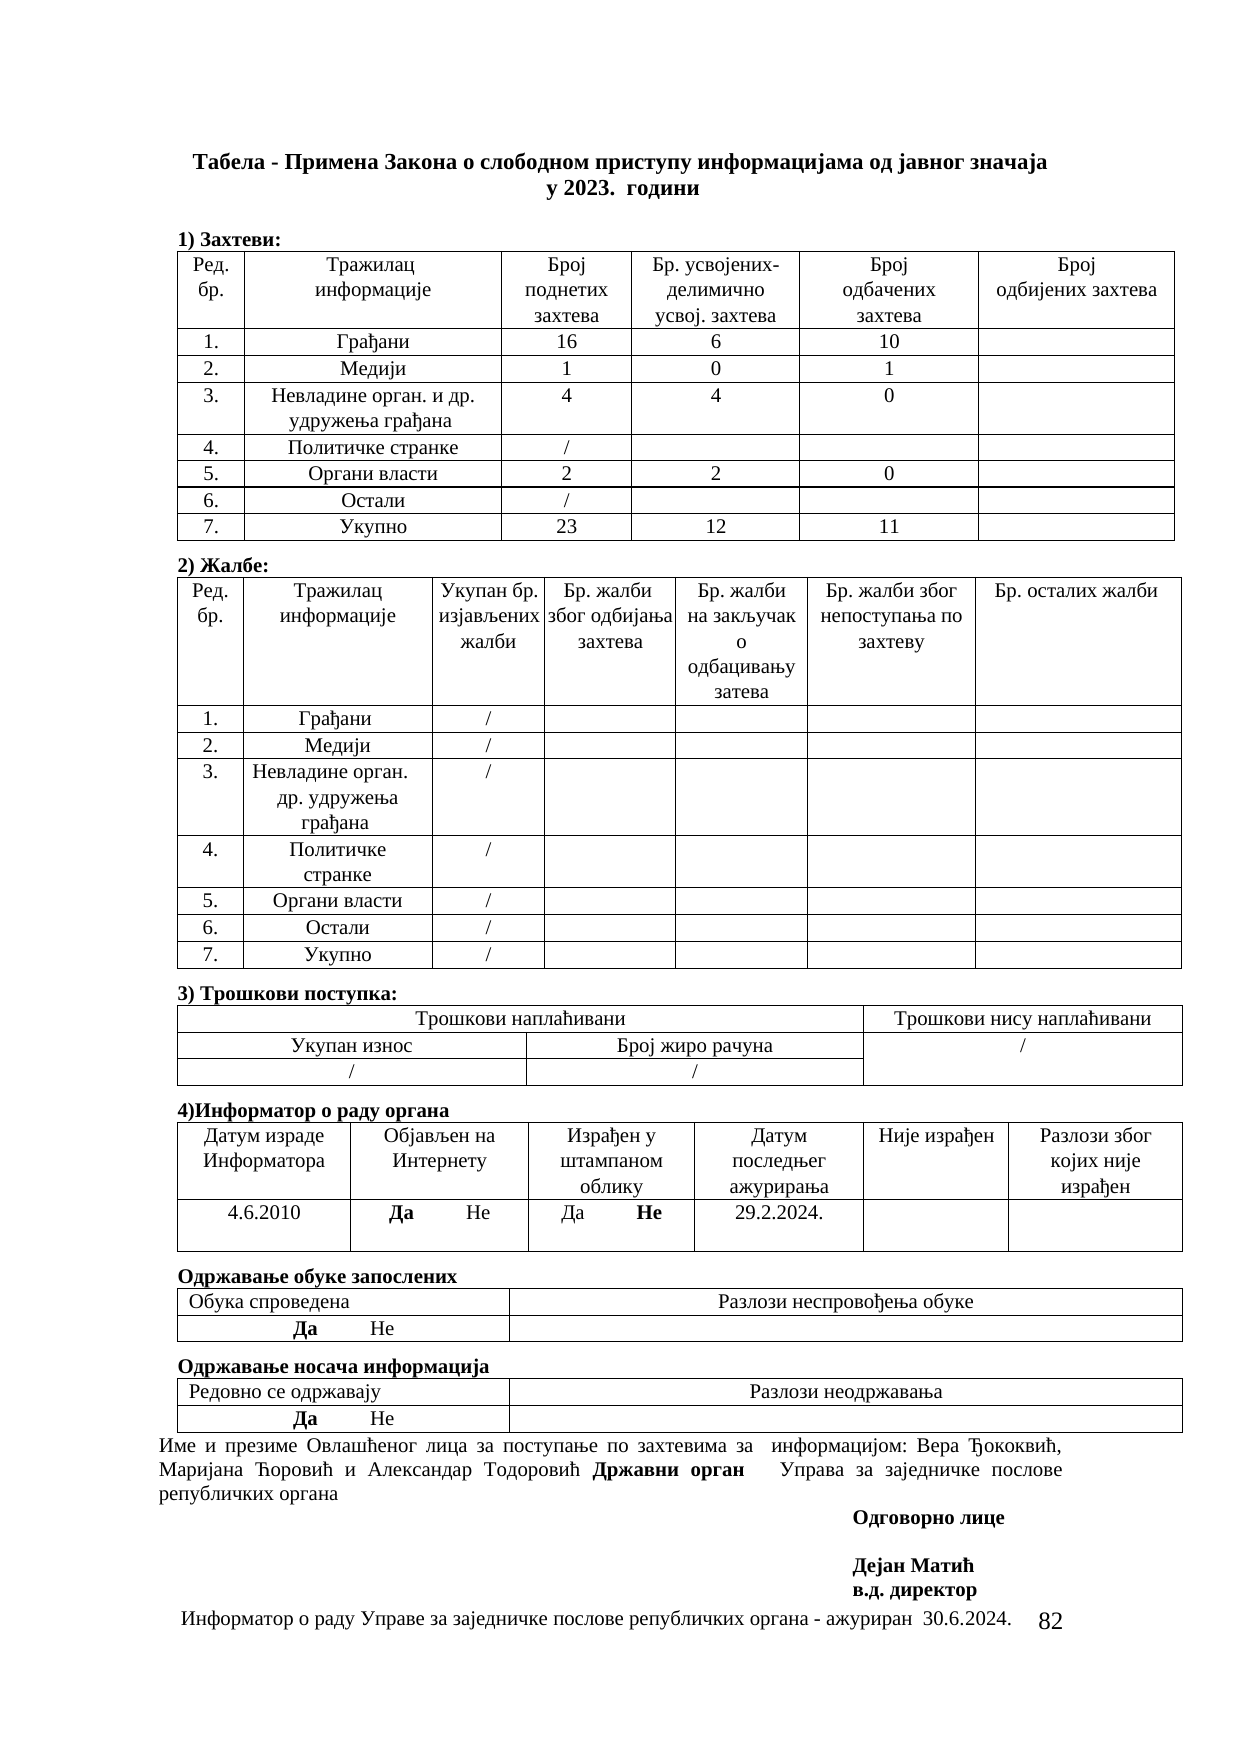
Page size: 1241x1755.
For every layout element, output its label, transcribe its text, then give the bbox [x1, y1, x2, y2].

table_cell [676, 759, 807, 835]
subtitle Име и презиме Овлашћеног лица за поступање по захтевима за информацијом: Вера Ђококвић, Маријана Ћоровић и Александар Тодоровић Државни орган Управа за заједничке послове републичких органа [158, 1433, 1063, 1505]
table_cell Грађани [244, 706, 432, 732]
table_cell 0 [800, 461, 978, 486]
table_cell Невладине орган. др. удружења грађана [244, 759, 432, 835]
table_cell Грађани [245, 329, 501, 354]
table_cell 3. [178, 759, 243, 835]
table_cell Да Не [178, 1406, 509, 1432]
table_cell 4. [178, 836, 243, 887]
subtitle 1) Захтеви: [177, 227, 1063, 251]
table_cell Oргани власти [244, 888, 432, 914]
table_cell 1. [178, 706, 243, 732]
table_cell [976, 942, 1181, 968]
subtitle в.д. директор [852, 1577, 1063, 1601]
table_cell [676, 915, 807, 941]
table_header Датум последњег ажурирања [695, 1123, 863, 1199]
table_cell Органи власти [245, 461, 501, 486]
table_cell 1. [178, 329, 244, 354]
table_cell [800, 435, 978, 460]
table_cell [976, 888, 1181, 914]
table_cell / [433, 759, 544, 835]
table_cell 16 [502, 329, 631, 354]
table_cell / [502, 488, 631, 513]
table_cell [864, 1200, 1008, 1251]
table_cell [510, 1406, 1182, 1432]
table_cell [979, 356, 1174, 382]
table_cell [545, 942, 675, 968]
table_cell / [433, 836, 544, 887]
table_cell / [864, 1033, 1182, 1085]
table_cell [545, 733, 675, 758]
text у 2023. години [177, 174, 1063, 200]
table_cell Невладине орган. и др. удружења грађана [245, 383, 501, 433]
table_cell 12 [632, 514, 799, 540]
table_cell Да Не [351, 1200, 528, 1251]
table_cell 0 [800, 383, 978, 433]
table_cell / [433, 733, 544, 758]
table_cell [979, 329, 1174, 354]
table_cell [979, 488, 1174, 513]
table_cell / [433, 706, 544, 732]
table_cell / [433, 888, 544, 914]
table_cell [676, 836, 807, 887]
table_cell [632, 435, 799, 460]
table_header Трошкови наплаћивани [178, 1006, 863, 1032]
table_header Број поднетих захтева [502, 252, 631, 328]
table_header Број одбачених захтева [800, 252, 978, 328]
table_cell 6. [178, 488, 244, 513]
subtitle 2) Жалбе: [177, 553, 1063, 577]
table_cell 4 [502, 383, 631, 433]
table_header Разлози неспровођења обуке [510, 1289, 1182, 1314]
table_cell [976, 759, 1181, 835]
table_cell Медији [244, 733, 432, 758]
table_header Бр. жалби због непоступања по захтеву [808, 578, 975, 705]
table_cell 0 [632, 356, 799, 382]
table_cell [979, 383, 1174, 433]
table_cell Политичке странке [244, 836, 432, 887]
table_cell Остали [245, 488, 501, 513]
table_header Ред. бр. [178, 578, 243, 705]
subtitle 3) Трошкови поступка: [177, 981, 1063, 1005]
table_header Ред.бр. [178, 252, 244, 328]
table_cell [976, 915, 1181, 941]
subtitle Дејан Матић [852, 1553, 1063, 1577]
table_cell Укупан износ [178, 1033, 526, 1058]
table_cell 6. [178, 915, 243, 941]
table_cell 5. [178, 888, 243, 914]
table_cell [808, 759, 975, 835]
table_cell 2. [178, 733, 243, 758]
text Табела - Примена Закона о слободном приступу информацијама од јавног значаја [177, 148, 1063, 174]
table_cell 1 [502, 356, 631, 382]
table_cell [510, 1316, 1182, 1341]
table_cell 2 [632, 461, 799, 486]
table_cell [979, 514, 1174, 540]
table_header Трошкови нису наплаћивани [864, 1006, 1182, 1032]
table_cell [1009, 1200, 1182, 1251]
table_cell [632, 488, 799, 513]
table_cell [545, 759, 675, 835]
table_header Израђен у штампаном облику [529, 1123, 694, 1199]
subtitle Одговорно лице [758, 1505, 1063, 1529]
table_cell [976, 836, 1181, 887]
table_cell [808, 836, 975, 887]
subtitle Одржавање обуке запослених [177, 1264, 1063, 1288]
table_cell 7. [178, 514, 244, 540]
table_cell / [178, 1059, 526, 1085]
table_cell Остали [244, 915, 432, 941]
table_cell [808, 888, 975, 914]
table_cell [676, 706, 807, 732]
table_cell 6 [632, 329, 799, 354]
table_cell 3. [178, 383, 244, 433]
table_cell Политичке странке [245, 435, 501, 460]
table_cell / [433, 942, 544, 968]
table_header Бр. жалби због одбијања захтева [545, 578, 675, 705]
table_cell 5. [178, 461, 244, 486]
table_cell [800, 488, 978, 513]
table_header Обука спроведена [178, 1289, 509, 1314]
table_cell [808, 942, 975, 968]
table_cell [808, 915, 975, 941]
table_header Није израђен [864, 1123, 1008, 1199]
table_cell [979, 435, 1174, 460]
table_header Разлози због којих није израђен [1009, 1123, 1182, 1199]
table_header Укупан бр. изјављених жалби [433, 578, 544, 705]
table_header Разлози неодржавања [510, 1379, 1182, 1405]
table_cell [545, 888, 675, 914]
table_header Бр. жалби на закључак о одбацивању затева [676, 578, 807, 705]
table_cell [976, 733, 1181, 758]
table_cell / [527, 1059, 863, 1085]
table_cell Да Не [529, 1200, 694, 1251]
table_cell [545, 706, 675, 732]
table_header Тражилац информације [245, 252, 501, 328]
table_cell [808, 706, 975, 732]
table_header Датум израде Информатора [178, 1123, 350, 1199]
table_cell / [502, 435, 631, 460]
table_cell Број жиро рачуна [527, 1033, 863, 1058]
table_header Бр. осталих жалби [976, 578, 1181, 705]
table_cell 7. [178, 942, 243, 968]
table_cell Укупно [245, 514, 501, 540]
table_cell 10 [800, 329, 978, 354]
table_cell 29.2.2024. [695, 1200, 863, 1251]
table_header Објављен на Интернету [351, 1123, 528, 1199]
table_cell [808, 733, 975, 758]
table_cell [979, 461, 1174, 486]
table_cell 2. [178, 356, 244, 382]
table_cell / [433, 915, 544, 941]
subtitle Одржавање носача информација [177, 1354, 1063, 1378]
table_cell [545, 915, 675, 941]
table_cell 2 [502, 461, 631, 486]
table_cell 4. [178, 435, 244, 460]
table_cell 23 [502, 514, 631, 540]
table_cell 4 [632, 383, 799, 433]
table_header Број одбијених захтева [979, 252, 1174, 328]
table_cell [676, 888, 807, 914]
table_cell [976, 706, 1181, 732]
table_cell Да Не [178, 1316, 509, 1341]
table_cell Медији [245, 356, 501, 382]
table_cell Укупно [244, 942, 432, 968]
table_cell 1 [800, 356, 978, 382]
table_header Редовно се одржавају [178, 1379, 509, 1405]
table_cell [676, 733, 807, 758]
table_cell 11 [800, 514, 978, 540]
table_cell [676, 942, 807, 968]
text 4)Информатор о раду органа [177, 1098, 1063, 1122]
table_header Бр. усвојених- делимично усвој. захтева [632, 252, 799, 328]
table_header Тражилац информације [244, 578, 432, 705]
table_cell 4.6.2010 [178, 1200, 350, 1251]
table_cell [545, 836, 675, 887]
